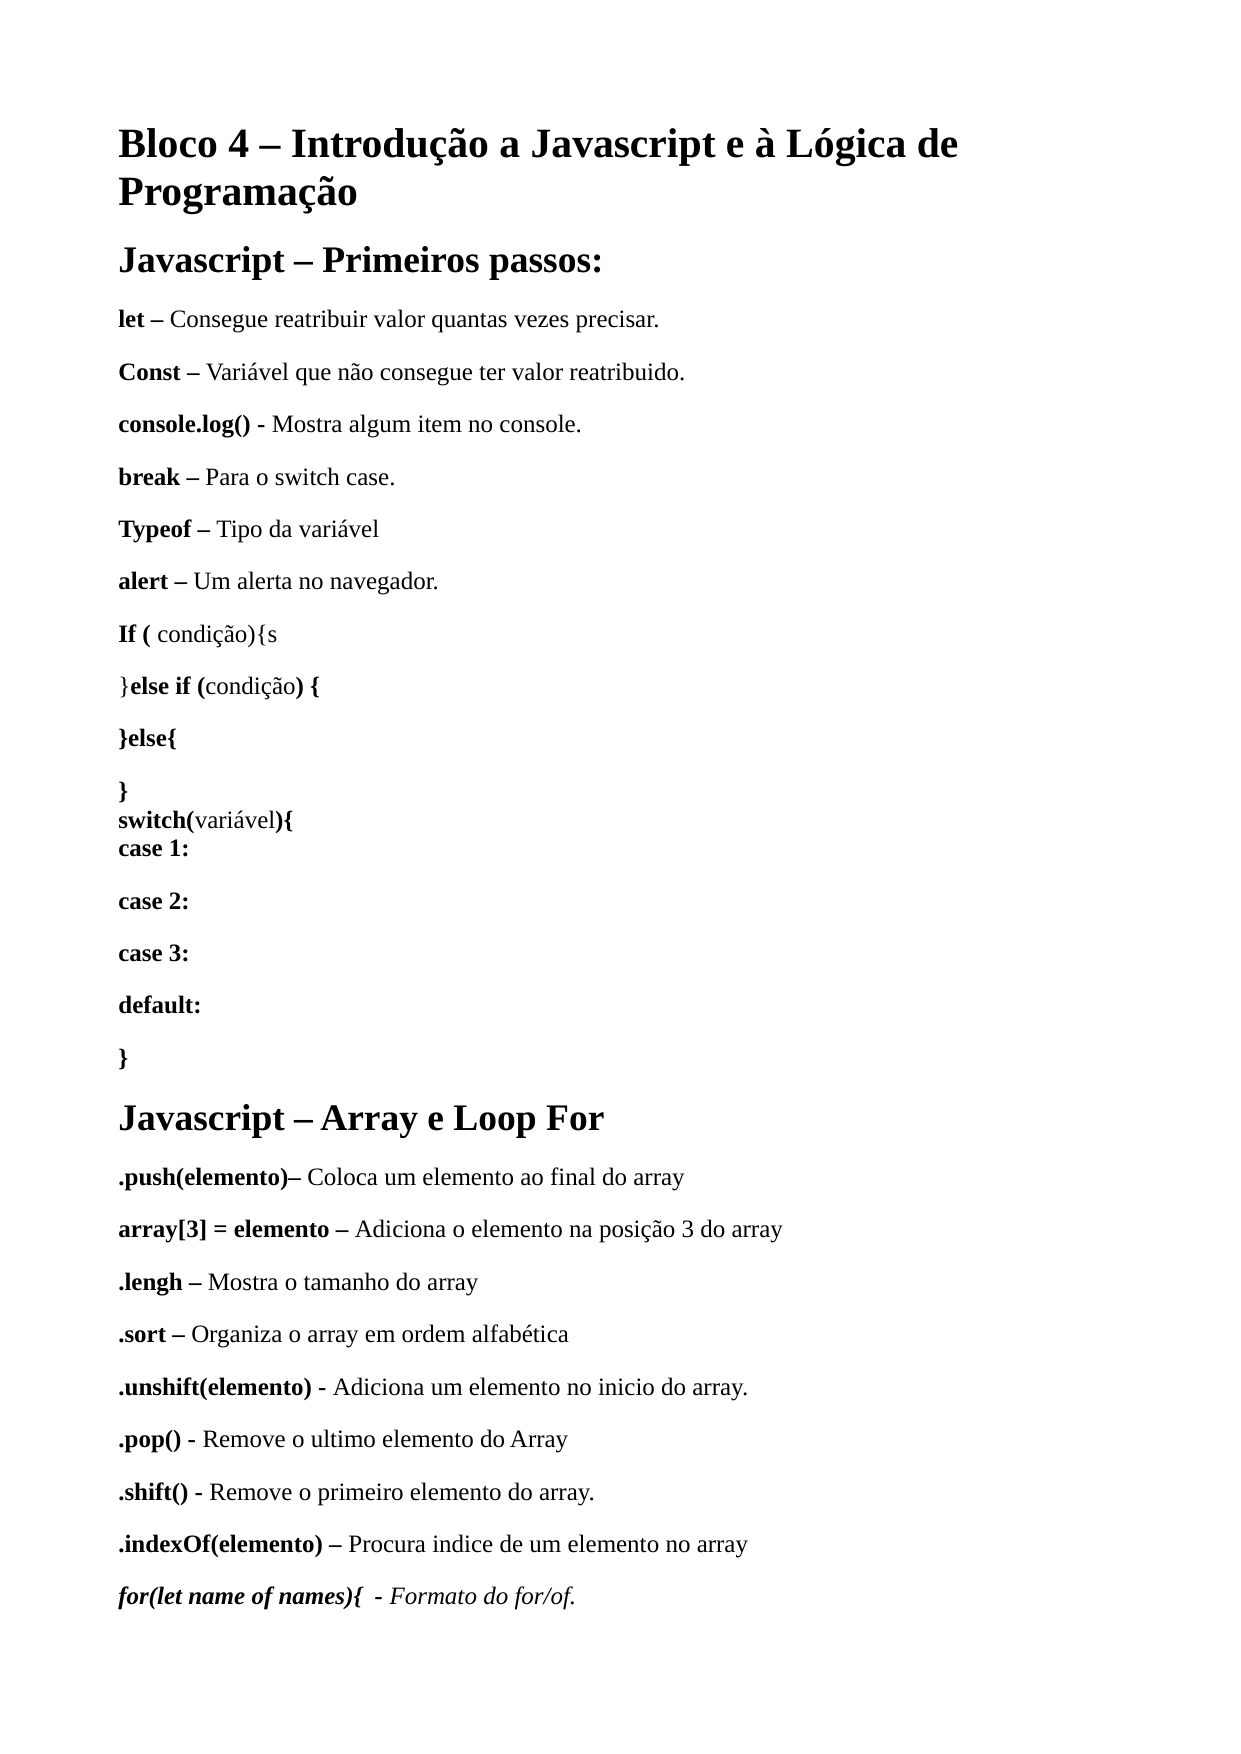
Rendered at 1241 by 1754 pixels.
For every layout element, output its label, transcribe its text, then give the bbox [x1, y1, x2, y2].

text Javascript – Array e Loop For [118, 1095, 1122, 1138]
text } [118, 776, 1122, 805]
text let – Consegue reatribuir valor quantas vezes precisar. [118, 304, 1122, 333]
text for(let name of names){ - Formato do for/of. [118, 1581, 1122, 1610]
text alert – Um alerta no navegador. [118, 566, 1122, 595]
text }else{ [118, 723, 1122, 752]
text console.log() - Mostra algum item no console. [118, 409, 1122, 438]
text } [118, 1043, 1122, 1072]
text Bloco 4 – Introdução a Javascript e à Lógica de Programação [118, 118, 1122, 214]
text If ( condição){s [118, 619, 1122, 647]
text .lengh – Mostra o tamanho do array [118, 1267, 1122, 1296]
text Typeof – Tipo da variável [118, 514, 1122, 543]
text .sort – Organiza o array em ordem alfabética [118, 1319, 1122, 1348]
text case 3: [118, 938, 1122, 967]
text Const – Variável que não consegue ter valor reatribuido. [118, 357, 1122, 386]
text break – Para o switch case. [118, 462, 1122, 490]
text Javascript – Primeiros passos: [118, 238, 1122, 281]
text .push(elemento)– Coloca um elemento ao final do array [118, 1162, 1122, 1191]
text array[3] = elemento – Adiciona o elemento na posição 3 do array [118, 1214, 1122, 1243]
text case 1: [118, 833, 1122, 862]
text .pop() - Remove o ultimo elemento do Array [118, 1424, 1122, 1453]
text }else if (condição) { [118, 671, 1122, 700]
text default: [118, 991, 1122, 1019]
text .unshift(elemento) - Adiciona um elemento no inicio do array. [118, 1372, 1122, 1401]
text switch(variável){ [118, 805, 1122, 833]
text .indexOf(elemento) – Procura indice de um elemento no array [118, 1529, 1122, 1558]
text case 2: [118, 886, 1122, 914]
text .shift() - Remove o primeiro elemento do array. [118, 1477, 1122, 1505]
